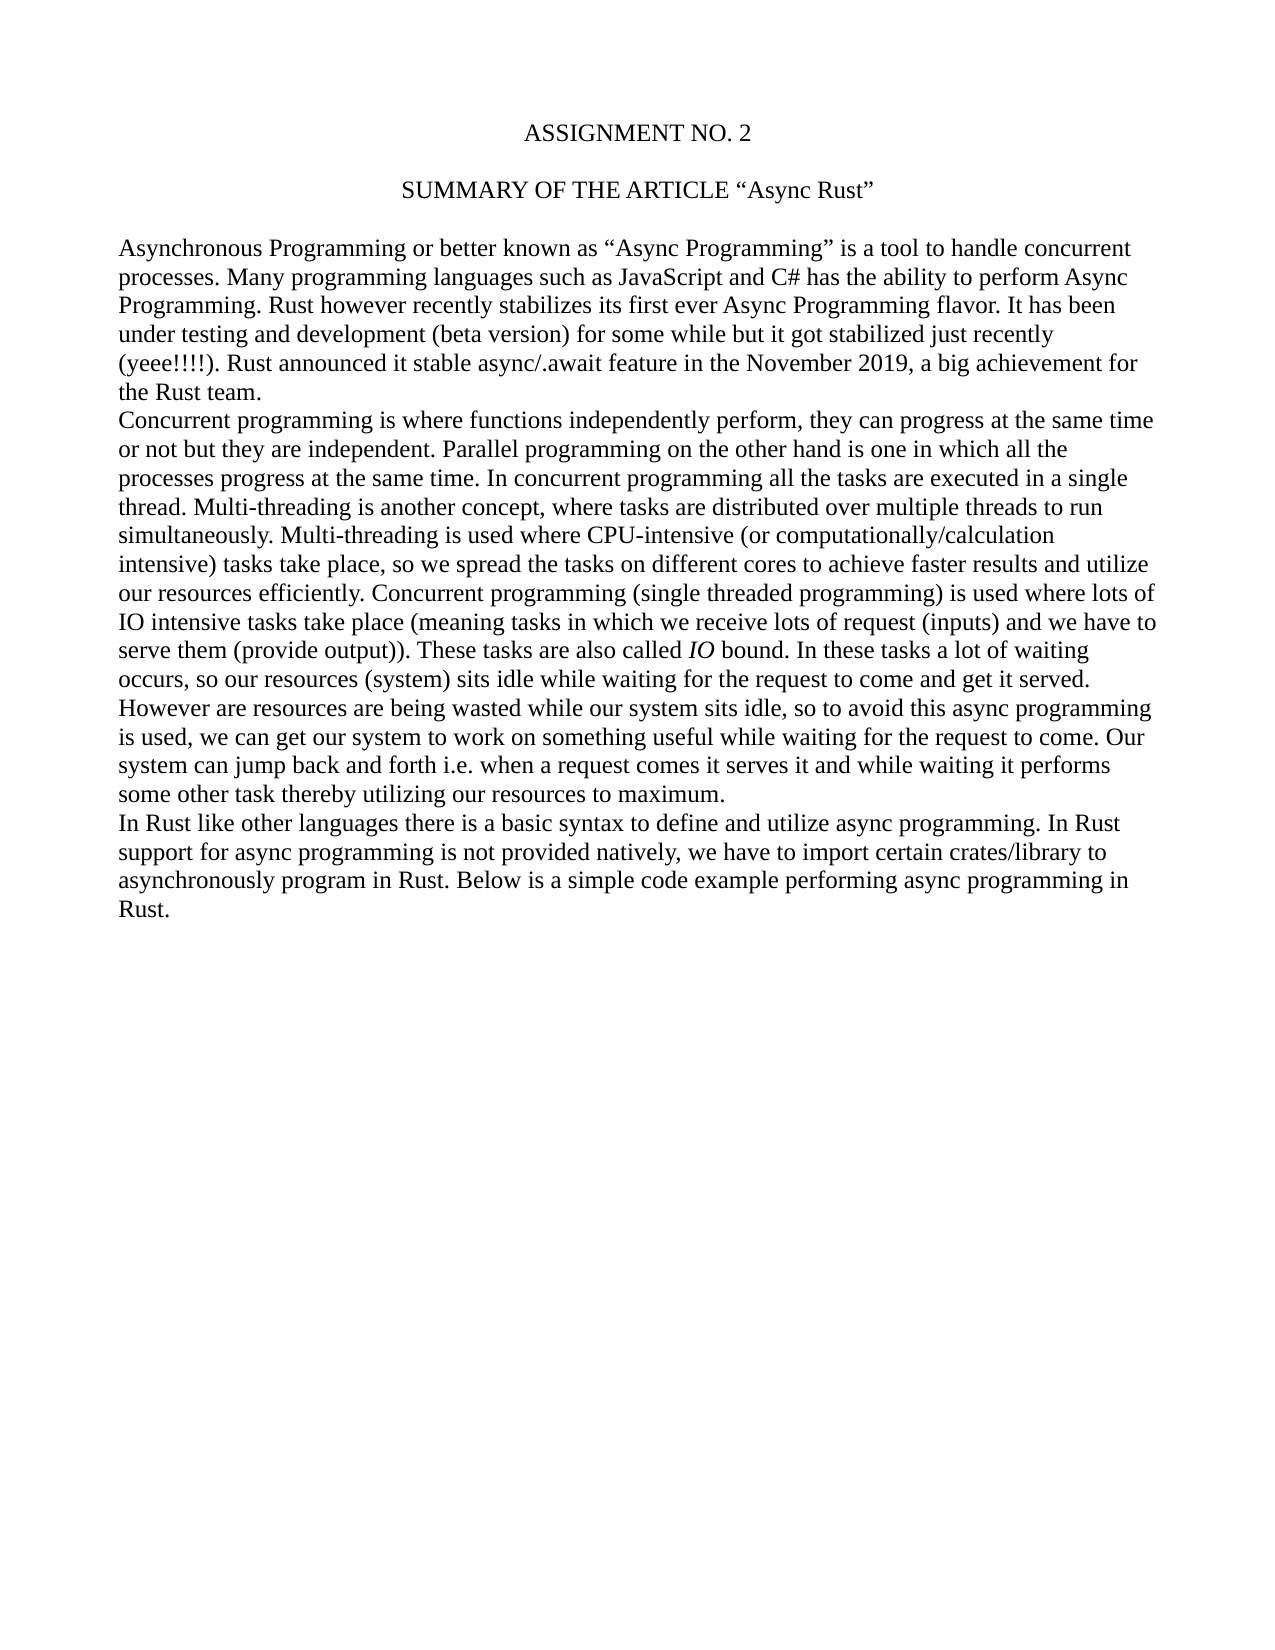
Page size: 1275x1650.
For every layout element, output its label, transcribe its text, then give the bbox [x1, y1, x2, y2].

text SUMMARY OF THE ARTICLE “Async Rust” [118, 176, 1157, 204]
text In Rust like other languages there is a basic syntax to define and utilize async programming. In Rust support for async programming is not provided natively, we have to import certain crates/library to asynchronously program in Rust. Below is a simple code example performing async programming in Rust. [118, 808, 1157, 923]
text ASSIGNMENT NO. 2 [118, 118, 1157, 147]
text Concurrent programming is where functions independently perform, they can progress at the same time or not but they are independent. Parallel programming on the other hand is one in which all the processes progress at the same time. In concurrent programming all the tasks are executed in a single thread. Multi-threading is another concept, where tasks are distributed over multiple threads to run simultaneously. Multi-threading is used where CPU-intensive (or computationally/calculation intensive) tasks take place, so we spread the tasks on different cores to achieve faster results and utilize our resources efficiently. Concurrent programming (single threaded programming) is used where lots of IO intensive tasks take place (meaning tasks in which we receive lots of request (inputs) and we have to serve them (provide output)). These tasks are also called IO bound. In these tasks a lot of waiting occurs, so our resources (system) sits idle while waiting for the request to come and get it served. However are resources are being wasted while our system sits idle, so to avoid this async programming is used, we can get our system to work on something useful while waiting for the request to come. Our system can jump back and forth i.e. when a request comes it serves it and while waiting it performs some other task thereby utilizing our resources to maximum. [118, 406, 1157, 808]
text Asynchronous Programming or better known as “Async Programming” is a tool to handle concurrent processes. Many programming languages such as JavaScript and C# has the ability to perform Async Programming. Rust however recently stabilizes its first ever Async Programming flavor. It has been under testing and development (beta version) for some while but it got stabilized just recently (yeee!!!!). Rust announced it stable async/.await feature in the November 2019, a big achievement for the Rust team. [118, 233, 1157, 406]
